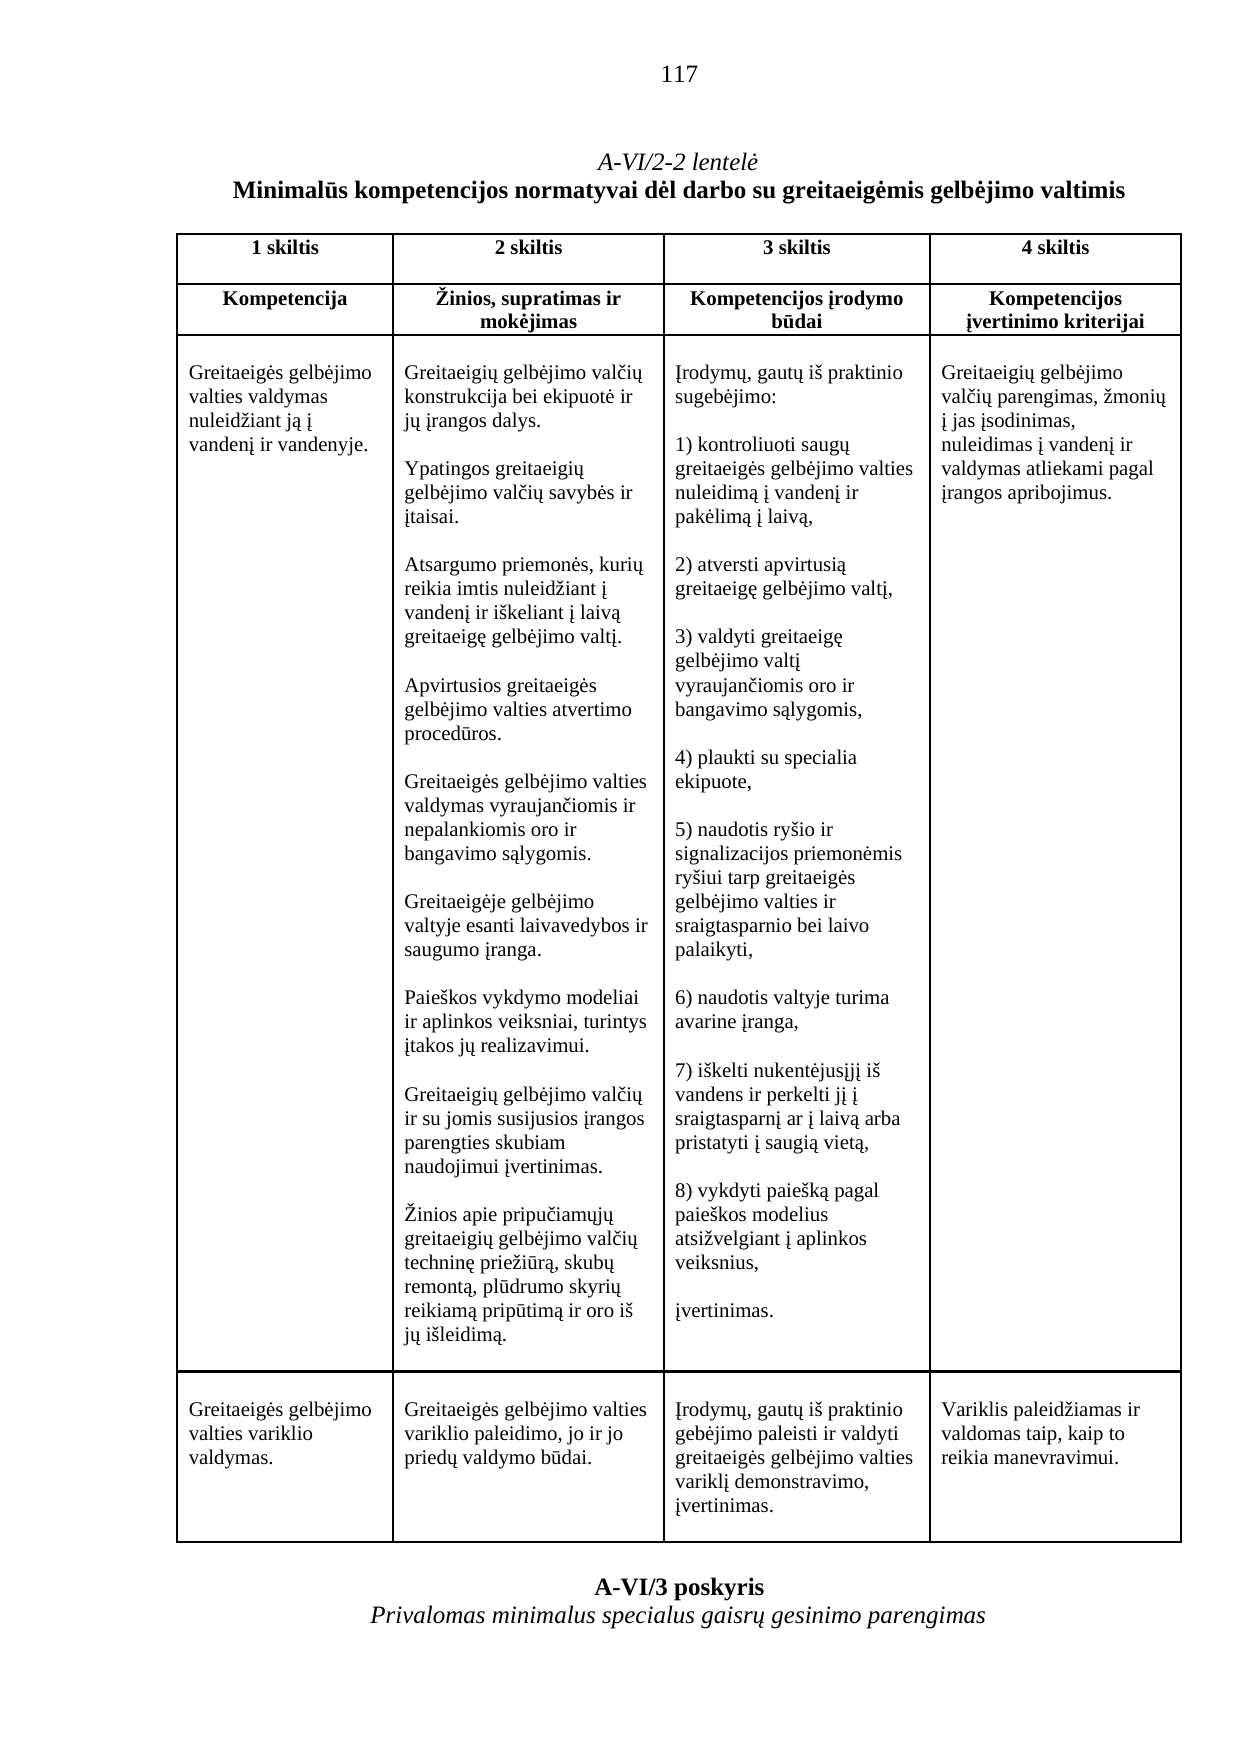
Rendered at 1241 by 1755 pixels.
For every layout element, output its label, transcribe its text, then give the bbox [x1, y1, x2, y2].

table_cell Įrodymų, gautų iš praktinio sugebėjimo: 1) kontroliuoti saugų greitaeigės gelbėjimo valties nuleidimą į vandenį ir pakėlimą į laivą, 2) atversti apvirtusią greitaeigę gelbėjimo valtį, 3) valdyti greitaeigę gelbėjimo valtį vyraujančiomis oro ir bangavimo sąlygomis, 4) plaukti su specialia ekipuote, 5) naudotis ryšio ir signalizacijos priemonėmis ryšiui tarp greitaeigės gelbėjimo valties ir sraigtasparnio bei laivo palaikyti, 6) naudotis valtyje turima avarine įranga, 7) iškelti nukentėjusįjį iš vandens ir perkelti jį į sraigtasparnį ar į laivą arba pristatyti į saugią vietą, 8) vykdyti paiešką pagal paieškos modelius atsižvelgiant į aplinkos veiksnius, įvertinimas. [665, 336, 929, 1370]
table_cell Įrodymų, gautų iš praktinio gebėjimo paleisti ir valdyti greitaeigės gelbėjimo valties variklį demonstravimo, įvertinimas. [665, 1373, 929, 1541]
table_header 3 skiltis [665, 235, 929, 283]
table_cell Kompetencija [178, 285, 392, 333]
table_cell Greitaeigės gelbėjimo valties variklio valdymas. [178, 1373, 392, 1541]
table_cell Variklis paleidžiamas ir valdomas taip, kaip to reikia manevravimui. [931, 1373, 1180, 1541]
text A-VI/3 poskyris [177, 1572, 1181, 1600]
table_header 2 skiltis [394, 235, 663, 283]
table_cell Greitaeigės gelbėjimo valties valdymas nuleidžiant ją į vandenį ir vandenyje. [178, 336, 392, 1370]
text Privalomas minimalus specialus gaisrų gesinimo parengimas [177, 1600, 1181, 1629]
table_cell Greitaeigės gelbėjimo valties variklio paleidimo, jo ir jo priedų valdymo būdai. [394, 1373, 663, 1541]
table_cell Žinios, supratimas ir mokėjimas [394, 285, 663, 333]
table_cell Kompetencijos įvertinimo kriterijai [931, 285, 1180, 333]
table_cell Greitaeigių gelbėjimo valčių konstrukcija bei ekipuotė ir jų įrangos dalys. Ypatingos greitaeigių gelbėjimo valčių savybės ir įtaisai. Atsargumo priemonės, kurių reikia imtis nuleidžiant į vandenį ir iškeliant į laivą greitaeigę gelbėjimo valtį. Apvirtusios greitaeigės gelbėjimo valties atvertimo procedūros. Greitaeigės gelbėjimo valties valdymas vyraujančiomis ir nepalankiomis oro ir bangavimo sąlygomis. Greitaeigėje gelbėjimo valtyje esanti laivavedybos ir saugumo įranga. Paieškos vykdymo modeliai ir aplinkos veiksniai, turintys įtakos jų realizavimui. Greitaeigių gelbėjimo valčių ir su jomis susijusios įrangos parengties skubiam naudojimui įvertinimas. Žinios apie pripučiamųjų greitaeigių gelbėjimo valčių techninę priežiūrą, skubų remontą, plūdrumo skyrių reikiamą pripūtimą ir oro iš jų išleidimą. [394, 336, 663, 1370]
table_cell Greitaeigių gelbėjimo valčių parengimas, žmonių į jas įsodinimas, nuleidimas į vandenį ir valdymas atliekami pagal įrangos apribojimus. [931, 336, 1180, 1370]
text Minimalūs kompetencijos normatyvai dėl darbo su greitaeigėmis gelbėjimo valtimis [177, 176, 1181, 204]
table_header 1 skiltis [178, 235, 392, 283]
table_header 4 skiltis [931, 235, 1180, 283]
text A-VI/2-2 lentelė [177, 147, 1181, 176]
table_cell Kompetencijos įrodymo būdai [665, 285, 929, 333]
